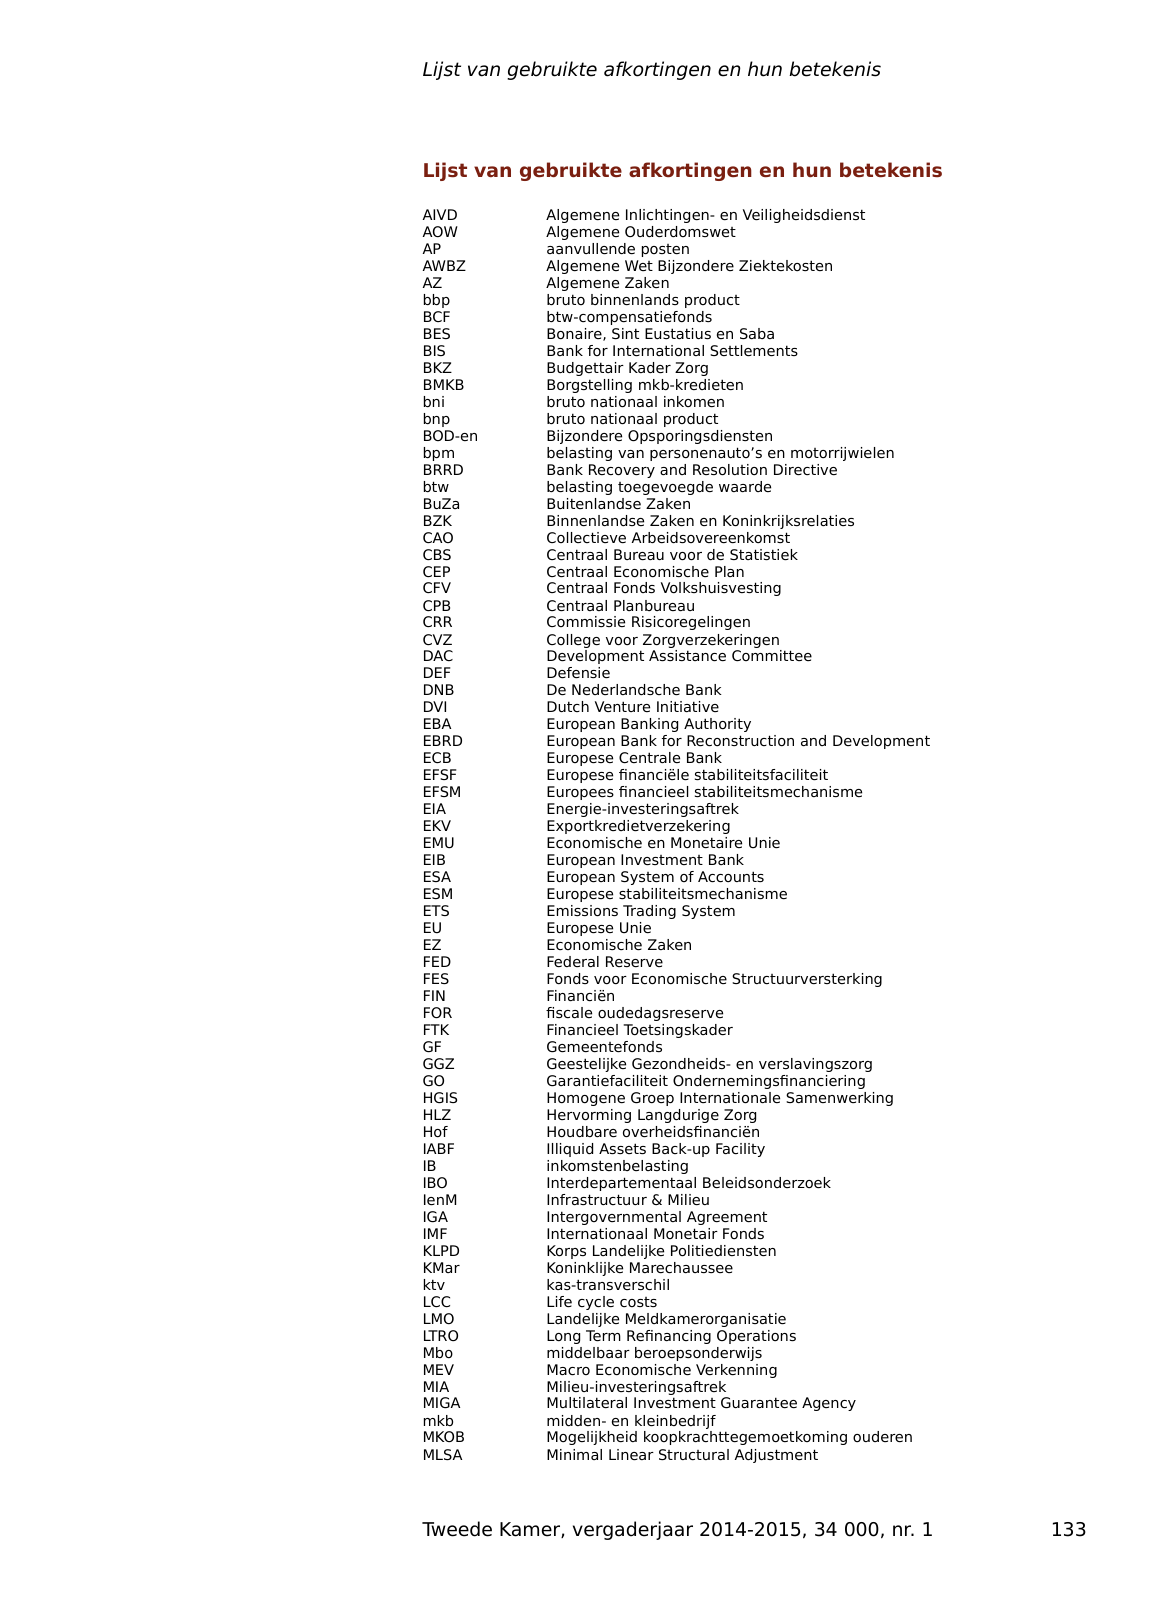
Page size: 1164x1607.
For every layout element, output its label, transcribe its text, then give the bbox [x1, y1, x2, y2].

table_cell DVI [422, 699, 540, 716]
table_cell Milieu-investeringsaftrek [540, 1379, 1087, 1395]
table_cell BCF [422, 309, 540, 326]
table_cell btw [422, 479, 540, 496]
table_cell EMU [422, 835, 540, 852]
table_cell European Bank for Reconstruction and Development [540, 733, 1087, 750]
table_cell CAO [422, 530, 540, 546]
table_cell GF [422, 1039, 540, 1056]
table_cell Budgettair Kader Zorg [540, 360, 1087, 377]
table_cell Borgstelling mkb-kredieten [540, 377, 1087, 394]
table_cell EFSF [422, 767, 540, 784]
table_cell HGIS [422, 1090, 540, 1107]
table_cell Algemene Ouderdomswet [540, 224, 1087, 241]
table_cell LCC [422, 1294, 540, 1311]
table_cell Federal Reserve [540, 954, 1087, 971]
table_cell Europese stabiliteitsmechanisme [540, 886, 1087, 903]
table_cell European Investment Bank [540, 852, 1087, 869]
table_cell Financieel Toetsingskader [540, 1022, 1087, 1039]
table_cell bruto binnenlands product [540, 292, 1087, 309]
table_cell FOR [422, 1005, 540, 1022]
table_cell Financiën [540, 988, 1087, 1005]
table_cell Europese Centrale Bank [540, 750, 1087, 767]
table_cell bbp [422, 292, 540, 309]
table_cell Centraal Planbureau [540, 598, 1087, 614]
table_cell BKZ [422, 360, 540, 377]
table_cell KMar [422, 1260, 540, 1277]
table_cell EBA [422, 716, 540, 733]
table_cell BMKB [422, 377, 540, 394]
table_cell ESM [422, 886, 540, 903]
table_cell Commissie Risicoregelingen [540, 614, 1087, 631]
table_cell Economische Zaken [540, 937, 1087, 954]
table_cell EKV [422, 818, 540, 835]
table_cell IMF [422, 1226, 540, 1243]
table_cell FES [422, 971, 540, 988]
table_cell IBO [422, 1175, 540, 1192]
table_cell European Banking Authority [540, 716, 1087, 733]
table_cell Long Term Refinancing Operations [540, 1328, 1087, 1344]
table_header AIVD [422, 207, 540, 224]
table_cell Minimal Linear Structural Adjustment [540, 1446, 1087, 1463]
table_cell MKOB [422, 1429, 540, 1446]
table_cell Intergovernmental Agreement [540, 1209, 1087, 1226]
table_cell Bank Recovery and Resolution Directive [540, 462, 1087, 478]
table_cell MIGA [422, 1395, 540, 1412]
table_cell IenM [422, 1192, 540, 1209]
table_cell Homogene Groep Internationale Samenwerking [540, 1090, 1087, 1107]
table_cell KLPD [422, 1243, 540, 1259]
table_cell Centraal Economische Plan [540, 564, 1087, 580]
table_cell IGA [422, 1209, 540, 1226]
table_cell Geestelijke Gezondheids- en verslavingszorg [540, 1056, 1087, 1073]
table_cell IABF [422, 1141, 540, 1158]
table_cell aanvullende posten [540, 241, 1087, 258]
table_cell BRRD [422, 462, 540, 478]
table_cell midden- en kleinbedrijf [540, 1413, 1087, 1429]
table_cell ktv [422, 1277, 540, 1293]
table_cell AWBZ [422, 258, 540, 275]
table_cell Landelijke Meldkamerorganisatie [540, 1311, 1087, 1327]
table_cell Koninklijke Marechaussee [540, 1260, 1087, 1277]
table_cell ETS [422, 903, 540, 920]
table_cell Fonds voor Economische Structuurversterking [540, 971, 1087, 988]
table_cell FED [422, 954, 540, 971]
table_cell EBRD [422, 733, 540, 750]
table_cell Mbo [422, 1345, 540, 1361]
table_cell AZ [422, 275, 540, 292]
table_cell Centraal Fonds Volkshuisvesting [540, 580, 1087, 597]
table_cell GGZ [422, 1056, 540, 1073]
table_cell Illiquid Assets Back-up Facility [540, 1141, 1087, 1158]
table_cell BZK [422, 513, 540, 529]
table_cell btw-compensatiefonds [540, 309, 1087, 326]
table_cell Life cycle costs [540, 1294, 1087, 1311]
table_cell Defensie [540, 665, 1087, 682]
subtitle Lijst van gebruikte afkortingen en hun betekenis [422, 160, 1087, 182]
table_cell mkb [422, 1413, 540, 1429]
table_cell EIB [422, 852, 540, 869]
table_cell Gemeentefonds [540, 1039, 1087, 1056]
table_cell De Nederlandsche Bank [540, 682, 1087, 699]
table_cell BOD-en [422, 428, 540, 444]
table_cell Binnenlandse Zaken en Koninkrijksrelaties [540, 513, 1087, 529]
table_cell Hof [422, 1124, 540, 1141]
table_cell College voor Zorgverzekeringen [540, 631, 1087, 648]
table_cell belasting toegevoegde waarde [540, 479, 1087, 496]
table_cell CBS [422, 546, 540, 563]
table_cell EU [422, 920, 540, 937]
table_cell IB [422, 1158, 540, 1175]
table_cell Bijzondere Opsporingsdiensten [540, 428, 1087, 444]
table_cell DAC [422, 648, 540, 665]
table_cell Mogelijkheid koopkrachttegemoetkoming ouderen [540, 1429, 1087, 1446]
table_cell bni [422, 394, 540, 411]
table_cell bpm [422, 445, 540, 462]
table_cell Emissions Trading System [540, 903, 1087, 920]
table_cell LTRO [422, 1328, 540, 1344]
table_cell ESA [422, 869, 540, 886]
table_cell FTK [422, 1022, 540, 1039]
table_cell Hervorming Langdurige Zorg [540, 1107, 1087, 1124]
table_cell inkomstenbelasting [540, 1158, 1087, 1175]
table_cell Infrastructuur & Milieu [540, 1192, 1087, 1209]
table_cell European System of Accounts [540, 869, 1087, 886]
table_cell DEF [422, 665, 540, 682]
table_cell Bonaire, Sint Eustatius en Saba [540, 326, 1087, 343]
table_cell LMO [422, 1311, 540, 1327]
table_cell Economische en Monetaire Unie [540, 835, 1087, 852]
table_cell EIA [422, 801, 540, 818]
table_cell MEV [422, 1361, 540, 1378]
table_cell Exportkredietverzekering [540, 818, 1087, 835]
table_cell HLZ [422, 1107, 540, 1124]
table_cell bnp [422, 411, 540, 428]
table_header Algemene Inlichtingen- en Veiligheidsdienst [540, 207, 1087, 224]
table_cell BES [422, 326, 540, 343]
table_cell middelbaar beroepsonderwijs [540, 1345, 1087, 1361]
table_cell EZ [422, 937, 540, 954]
table_cell CVZ [422, 631, 540, 648]
table_cell CEP [422, 564, 540, 580]
table_cell Macro Economische Verkenning [540, 1361, 1087, 1378]
table_cell Korps Landelijke Politiediensten [540, 1243, 1087, 1259]
table_cell ECB [422, 750, 540, 767]
table_cell CPB [422, 598, 540, 614]
table_cell Internationaal Monetair Fonds [540, 1226, 1087, 1243]
table_cell EFSM [422, 784, 540, 801]
table_cell Development Assistance Committee [540, 648, 1087, 665]
table_cell bruto nationaal inkomen [540, 394, 1087, 411]
table_cell Europese Unie [540, 920, 1087, 937]
table_cell Algemene Wet Bijzondere Ziektekosten [540, 258, 1087, 275]
table_cell fiscale oudedagsreserve [540, 1005, 1087, 1022]
table_cell Europees financieel stabiliteitsmechanisme [540, 784, 1087, 801]
table_cell belasting van personenauto’s en motorrijwielen [540, 445, 1087, 462]
table_cell Algemene Zaken [540, 275, 1087, 292]
table_cell Energie-investeringsaftrek [540, 801, 1087, 818]
table_cell CRR [422, 614, 540, 631]
table_cell BuZa [422, 496, 540, 512]
table_cell Multilateral Investment Guarantee Agency [540, 1395, 1087, 1412]
table_cell AOW [422, 224, 540, 241]
table_cell DNB [422, 682, 540, 699]
table_cell Bank for International Settlements [540, 343, 1087, 360]
table_cell Interdepartementaal Beleidsonderzoek [540, 1175, 1087, 1192]
table_cell Buitenlandse Zaken [540, 496, 1087, 512]
table_cell GO [422, 1073, 540, 1090]
table_cell Collectieve Arbeidsovereenkomst [540, 530, 1087, 546]
table_cell BIS [422, 343, 540, 360]
table_cell AP [422, 241, 540, 258]
table_cell Garantiefaciliteit Ondernemingsfinanciering [540, 1073, 1087, 1090]
table_cell Centraal Bureau voor de Statistiek [540, 546, 1087, 563]
table_cell Dutch Venture Initiative [540, 699, 1087, 716]
table_cell MIA [422, 1379, 540, 1395]
table_cell kas-transverschil [540, 1277, 1087, 1293]
table_cell Europese financiële stabiliteitsfaciliteit [540, 767, 1087, 784]
table_cell MLSA [422, 1446, 540, 1463]
table_cell bruto nationaal product [540, 411, 1087, 428]
table_cell CFV [422, 580, 540, 597]
table_cell FIN [422, 988, 540, 1005]
table_cell Houdbare overheidsfinanciën [540, 1124, 1087, 1141]
